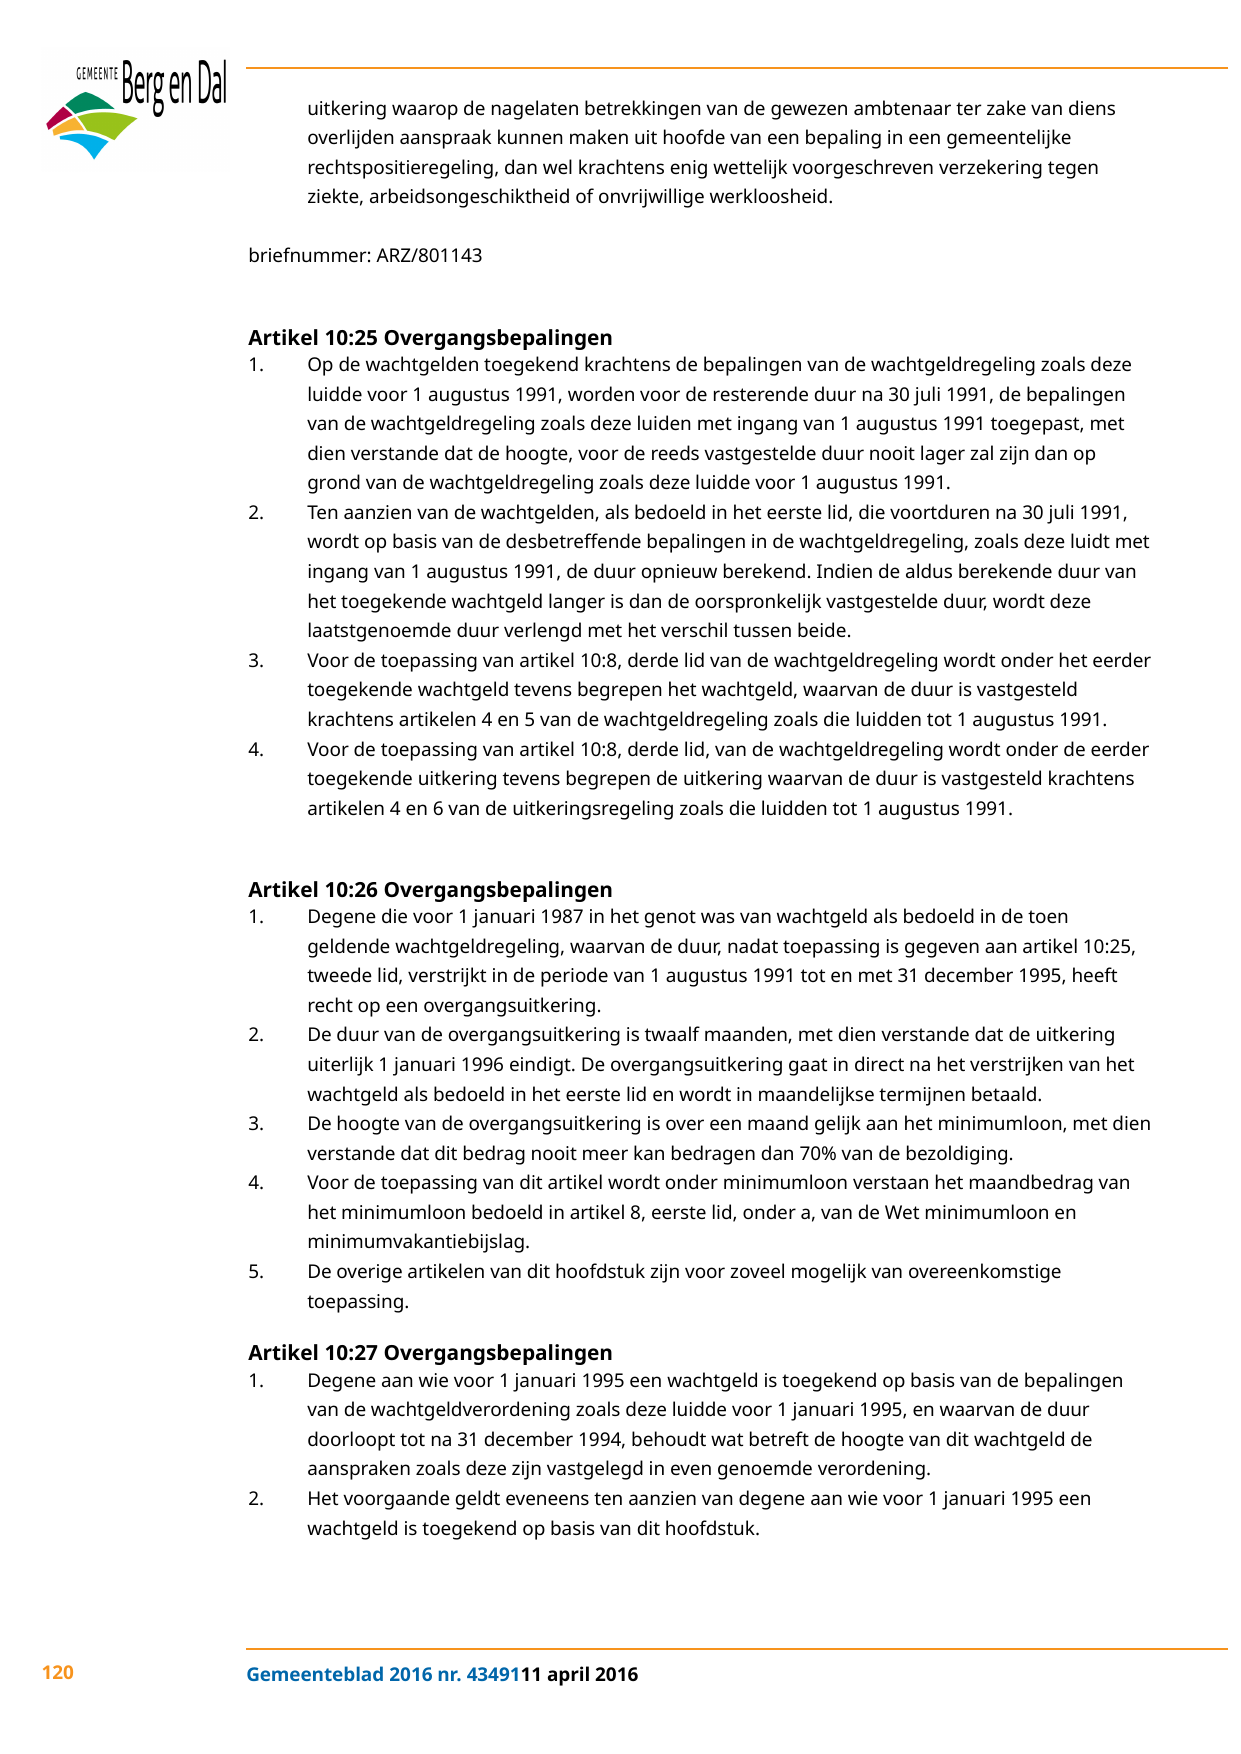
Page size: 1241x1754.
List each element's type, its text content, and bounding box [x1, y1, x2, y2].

list Degene die voor 1 januari 1987 in het genot was van wachtgeld als bedoeld in de toen geldende wachtgeldregeling, waarvan de duur, nadat toepassing is gegeven aan artikel 10:25, tweede lid, verstrijkt in de periode van 1 augustus 1991 tot en met 31 december 1995, heeft recht op een overgangsuitkering. [248, 903, 1152, 1018]
list Het voorgaande geldt eveneens ten aanzien van degene aan wie voor 1 januari 1995 een wachtgeld is toegekend op basis van dit hoofdstuk. [248, 1485, 1152, 1540]
text Artikel 10:26 Overgangsbepalingen [248, 875, 1152, 903]
list De overige artikelen van dit hoofdstuk zijn voor zoveel mogelijk van overeenkomstige toepassing. [248, 1258, 1152, 1314]
list De hoogte van de overgangsuitkering is over een maand gelijk aan het minimumloon, met dien verstande dat dit bedrag nooit meer kan bedragen dan 70% van de bezoldiging. [248, 1110, 1152, 1166]
list Voor de toepassing van artikel 10:8, derde lid van de wachtgeldregeling wordt onder het eerder toegekende wachtgeld tevens begrepen het wachtgeld, waarvan de duur is vastgesteld krachtens artikelen 4 en 5 van de wachtgeldregeling zoals die luidden tot 1 augustus 1991. [248, 647, 1152, 732]
list Voor de toepassing van artikel 10:8, derde lid, van de wachtgeldregeling wordt onder de eerder toegekende uitkering tevens begrepen de uitkering waarvan de duur is vastgesteld krachtens artikelen 4 en 6 van de uitkeringsregeling zoals die luidden tot 1 augustus 1991. [248, 736, 1152, 821]
list Op de wachtgelden toegekend krachtens de bepalingen van de wachtgeldregeling zoals deze luidde voor 1 augustus 1991, worden voor de resterende duur na 30 juli 1991, de bepalingen van de wachtgeldregeling zoals deze luiden met ingang van 1 augustus 1991 toegepast, met dien verstande dat de hoogte, voor de reeds vastgestelde duur nooit lager zal zijn dan op grond van de wachtgeldregeling zoals deze luidde voor 1 augustus 1991. [248, 351, 1152, 495]
text Artikel 10:27 Overgangsbepalingen [248, 1338, 1152, 1367]
list uitkering waarop de nagelaten betrekkingen van de gewezen ambtenaar ter zake van diens overlijden aanspraak kunnen maken uit hoofde van een bepaling in een gemeentelijke rechtspositieregeling, dan wel krachtens enig wettelijk voorgeschreven verzekering tegen ziekte, arbeidsongeschiktheid of onvrijwillige werkloosheid. [248, 95, 1152, 209]
text briefnummer: ARZ/801143 [248, 243, 1152, 268]
list Degene aan wie voor 1 januari 1995 een wachtgeld is toegekend op basis van de bepalingen van de wachtgeldverordening zoals deze luidde voor 1 januari 1995, en waarvan de duur doorloopt tot na 31 december 1994, behoudt wat betreft de hoogte van dit wachtgeld de aanspraken zoals deze zijn vastgelegd in even genoemde verordening. [248, 1367, 1152, 1481]
text Artikel 10:25 Overgangsbepalingen [248, 323, 1152, 351]
list De duur van de overgangsuitkering is twaalf maanden, met dien verstande dat de uitkering uiterlijk 1 januari 1996 eindigt. De overgangsuitkering gaat in direct na het verstrijken van het wachtgeld als bedoeld in het eerste lid en wordt in maandelijkse termijnen betaald. [248, 1022, 1152, 1107]
list Ten aanzien van de wachtgelden, als bedoeld in het eerste lid, die voortduren na 30 juli 1991, wordt op basis van de desbetreffende bepalingen in de wachtgeldregeling, zoals deze luidt met ingang van 1 augustus 1991, de duur opnieuw berekend. Indien de aldus berekende duur van het toegekende wachtgeld langer is dan de oorspronkelijk vastgestelde duur, wordt deze laatstgenoemde duur verlengd met het verschil tussen beide. [248, 499, 1152, 643]
list Voor de toepassing van dit artikel wordt onder minimumloon verstaan het maandbedrag van het minimumloon bedoeld in artikel 8, eerste lid, onder a, van de Wet minimumloon en minimumvakantiebijslag. [248, 1169, 1152, 1254]
picture [41, 47, 231, 172]
